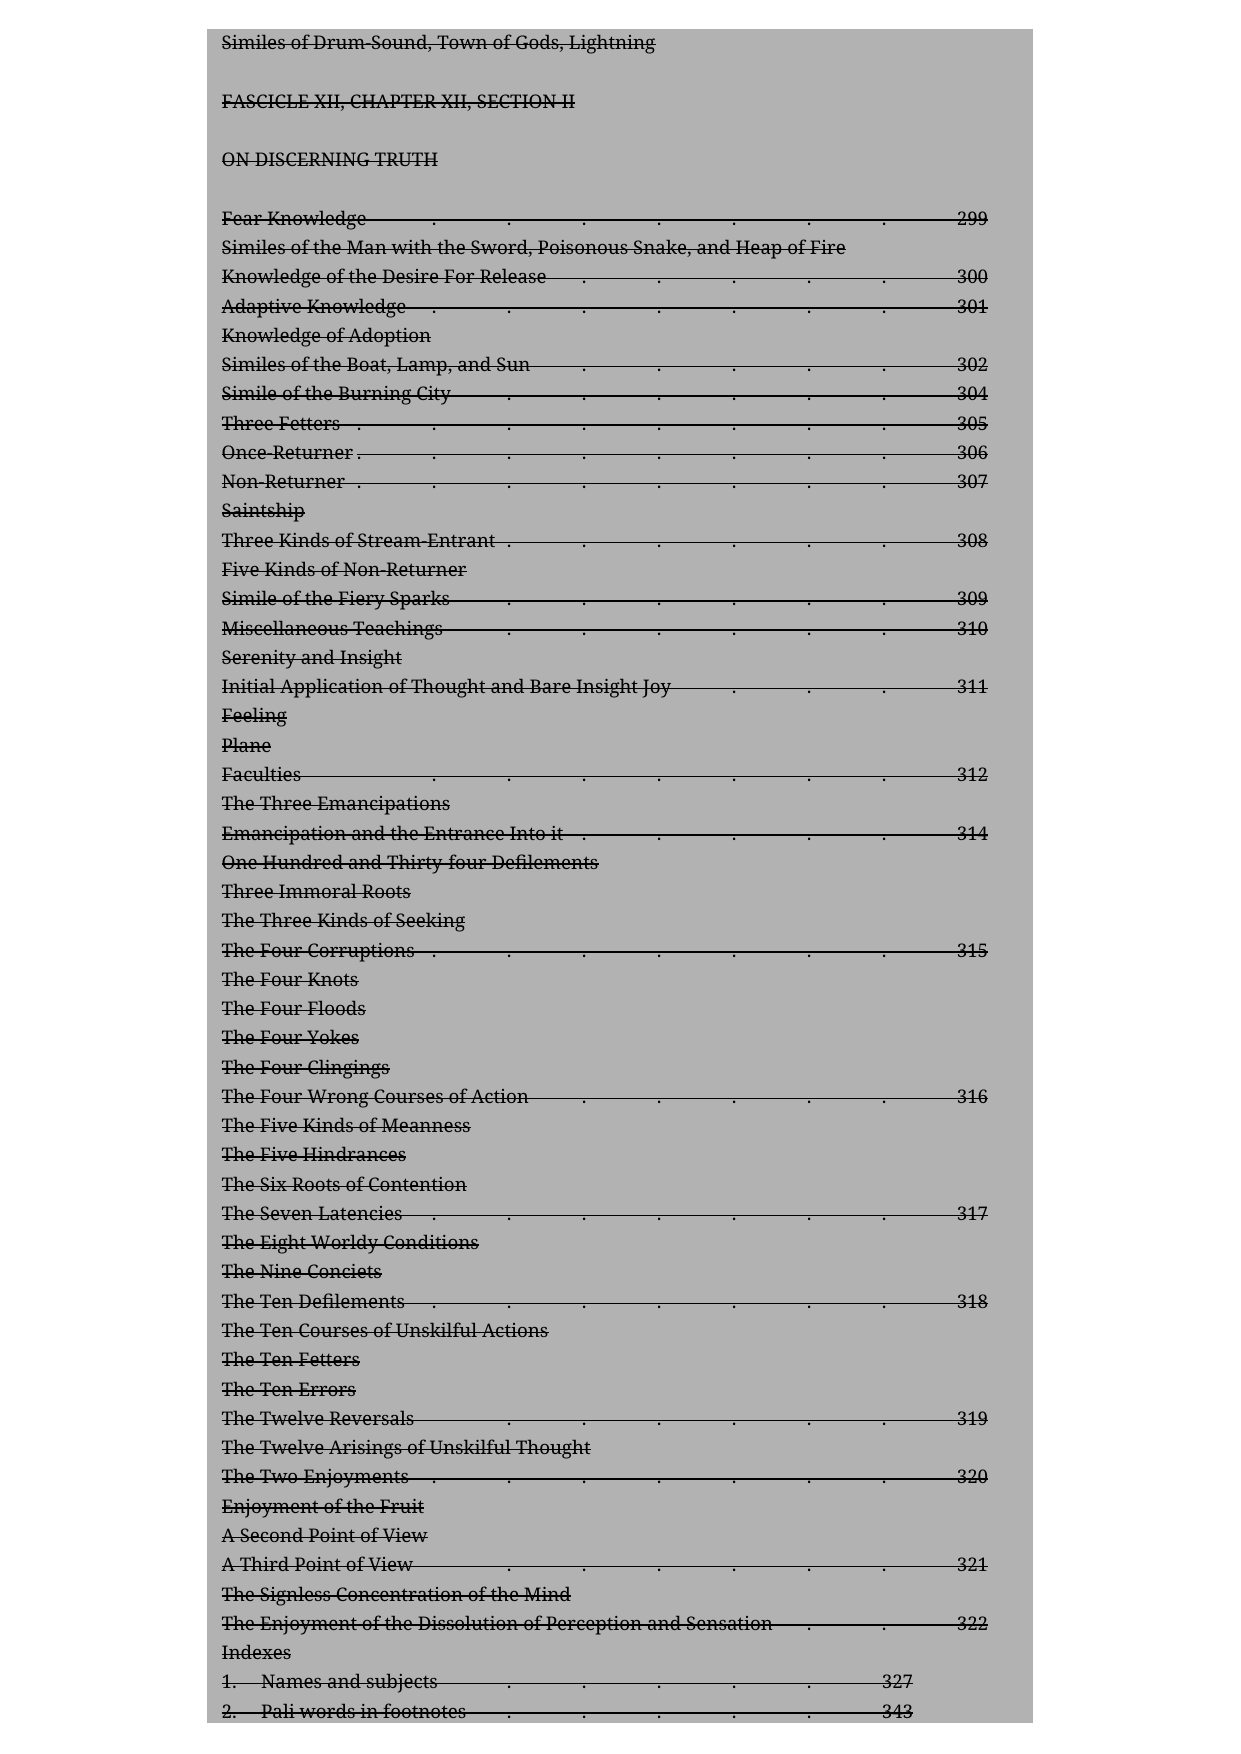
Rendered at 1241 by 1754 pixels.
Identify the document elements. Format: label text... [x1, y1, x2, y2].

text Serenity and Insight [207, 644, 1033, 670]
text Three Immoral Roots [207, 878, 1033, 904]
text The Four Floods [207, 995, 1033, 1021]
text Once-Returner . . . . . . . . 306 [207, 439, 1033, 465]
text A Third Point of View . . . . . . 321 [207, 1552, 1033, 1577]
text The Signless Concentration of the Mind [207, 1581, 1033, 1606]
text The Ten Courses of Unskilful Actions [207, 1317, 1033, 1343]
text Adaptive Knowledge . . . . . . . 301 [207, 293, 1033, 318]
text Knowledge of the Desire For Release . . . . . 300 [207, 264, 1033, 289]
text The Twelve Reversals . . . . . . 319 [207, 1405, 1033, 1431]
text The Ten Defilements . . . . . . . 318 [207, 1288, 1033, 1314]
text Fear Knowledge . . . . . . . 299 [207, 205, 1033, 231]
text Saintship [207, 498, 1033, 523]
text The Eight Worldy Conditions [207, 1229, 1033, 1255]
text The Three Kinds of Seeking [207, 908, 1033, 933]
text The Seven Latencies . . . . . . . 317 [207, 1200, 1033, 1226]
text Three Kinds of Stream-Entrant . . . . . . 308 [207, 527, 1033, 553]
text The Six Roots of Contention [207, 1171, 1033, 1197]
text Similes of the Man with the Sword, Poisonous Snake, and Heap of Fire [207, 234, 1033, 260]
text Indexes [207, 1639, 1033, 1665]
text The Twelve Arisings of Unskilful Thought [207, 1434, 1033, 1460]
text ON DISCERNING TRUTH [207, 147, 1033, 172]
text Feeling [207, 703, 1033, 728]
text 1. Names and subjects . . . . . 327 [207, 1669, 1033, 1694]
text The Enjoyment of the Dissolution of Perception and Sensation . . 322 [207, 1610, 1033, 1636]
text The Four Yokes [207, 1025, 1033, 1050]
text 2. Pali words in footnotes . . . . . 343 [207, 1698, 1033, 1723]
text The Ten Fetters [207, 1347, 1033, 1372]
text A Second Point of View [207, 1522, 1033, 1548]
text Non-Returner . . . . . . . . 307 [207, 468, 1033, 494]
text Similes of Drum-Sound, Town of Gods, Lightning [207, 29, 1033, 55]
text The Ten Errors [207, 1376, 1033, 1401]
text The Five Hindrances [207, 1142, 1033, 1167]
text Knowledge of Adoption [207, 322, 1033, 348]
text FASCICLE XII, CHAPTER XII, SECTION II [207, 88, 1033, 113]
text Miscellaneous Teachings . . . . . . 310 [207, 615, 1033, 640]
text The Four Clingings [207, 1054, 1033, 1079]
text One Hundred and Thirty-four Defilements [207, 849, 1033, 874]
text The Two Enjoyments . . . . . . . 320 [207, 1464, 1033, 1489]
text Enjoyment of the Fruit [207, 1493, 1033, 1518]
text The Four Knots [207, 966, 1033, 992]
text Five Kinds of Non-Returner [207, 556, 1033, 582]
text The Nine Conciets [207, 1259, 1033, 1284]
text The Four Corruptions . . . . . . . 315 [207, 937, 1033, 962]
text Plane [207, 732, 1033, 757]
text Emancipation and the Entrance Into it . . . . . 314 [207, 820, 1033, 845]
text Simile of the Fiery Sparks . . . . . . 309 [207, 586, 1033, 611]
text Initial Application of Thought and Bare Insight Joy . . . 311 [207, 673, 1033, 699]
text The Four Wrong Courses of Action . . . . . 316 [207, 1083, 1033, 1109]
text Faculties . . . . . . . 312 [207, 761, 1033, 787]
text The Three Emancipations [207, 791, 1033, 816]
text Simile of the Burning City . . . . . . 304 [207, 381, 1033, 406]
text The Five Kinds of Meanness [207, 1112, 1033, 1138]
text Similes of the Boat, Lamp, and Sun . . . . . 302 [207, 351, 1033, 377]
text Three Fetters . . . . . . . . 305 [207, 410, 1033, 436]
